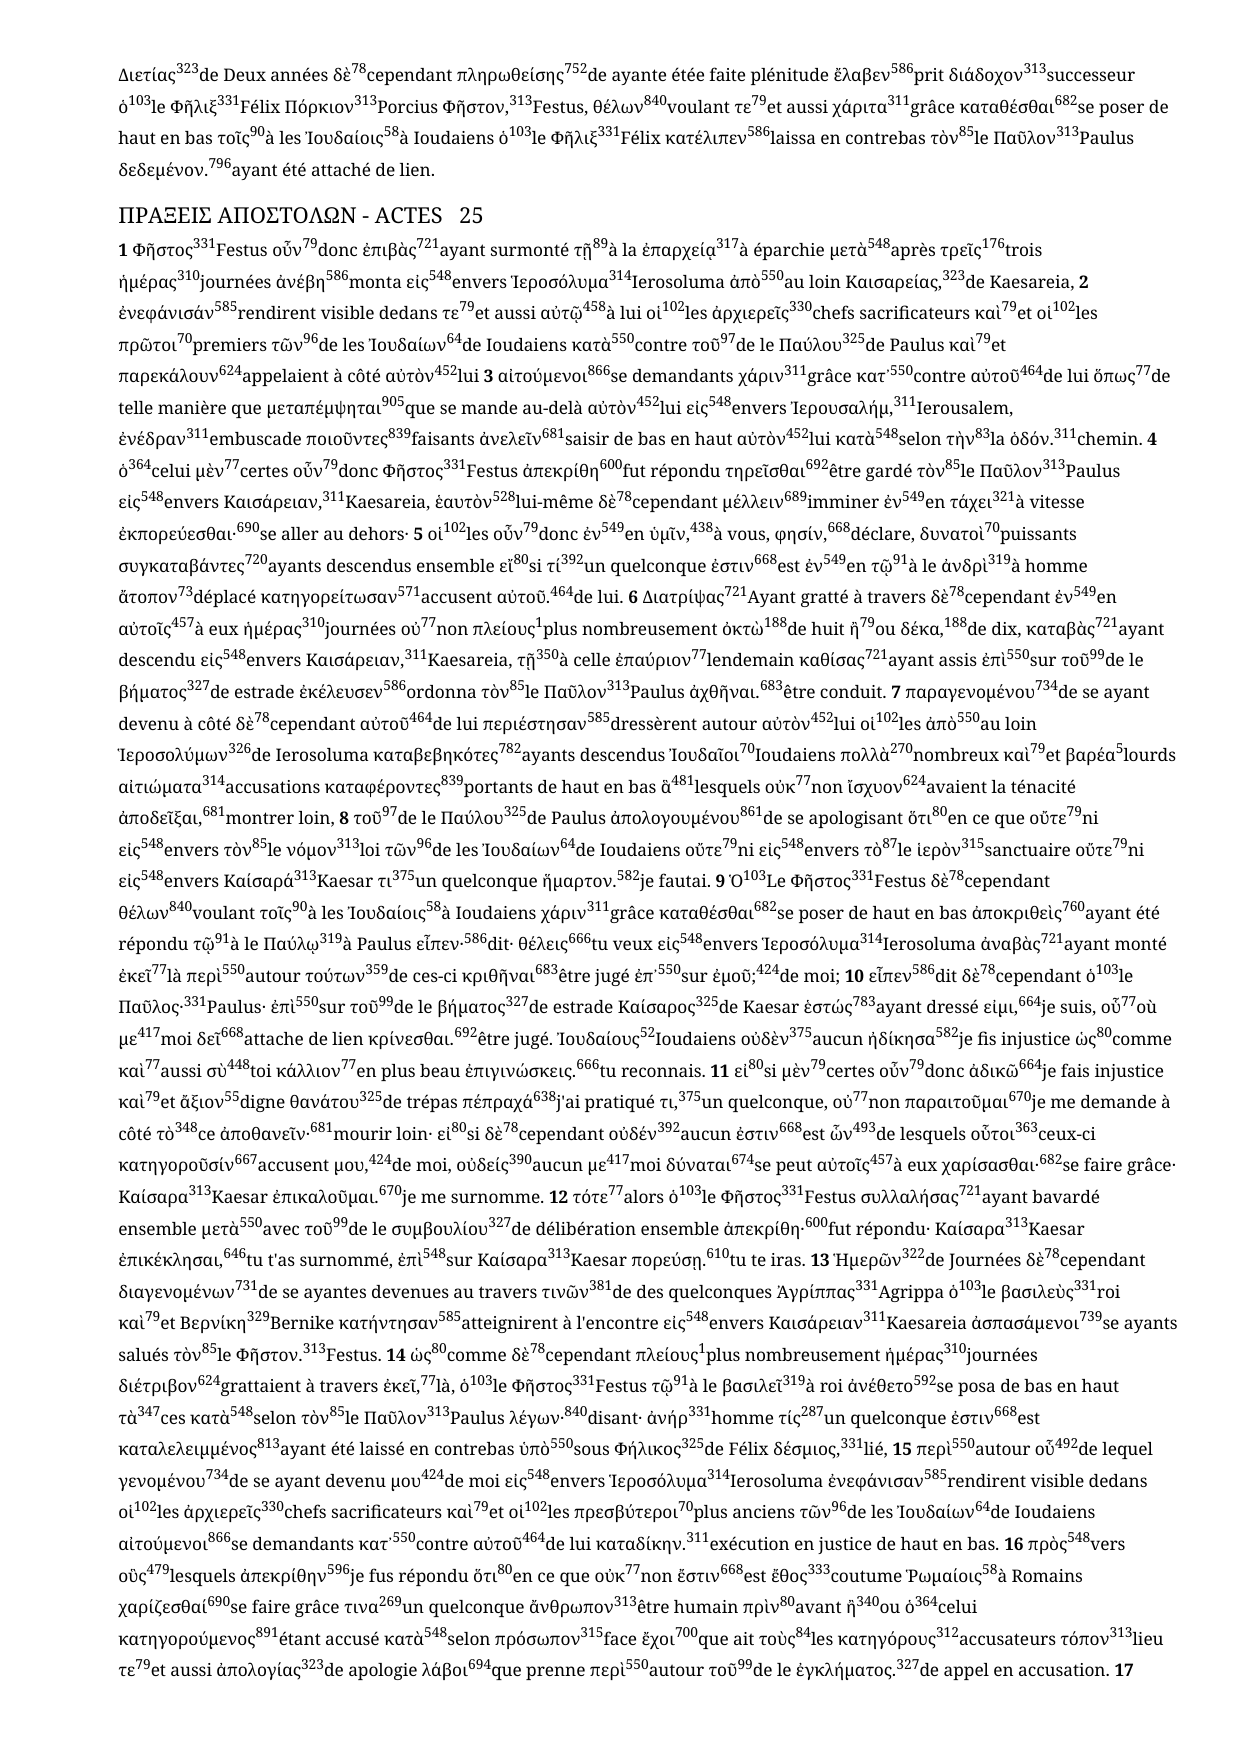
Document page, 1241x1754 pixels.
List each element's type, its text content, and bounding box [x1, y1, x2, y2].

text ΠΡΑΞΕΙΣ ΑΠΟΣΤΟΛΩΝ - ACTES 25 [118, 200, 1181, 230]
text 1 Φῆστος331Festus οὖν79donc ἐπιβὰς721ayant surmonté τῇ89à la ἐπαρχείᾳ317à éparchie μετὰ548après τρεῖς176trois ἡμέρας310journées ἀνέβη586monta εἰς548envers Ἱεροσόλυμα314Ierosoluma ἀπὸ550au loin Καισαρείας,323de Kaesareia, 2 ἐνεφάνισάν585rendirent visible dedans τε79et aussi αὐτῷ458à lui οἱ102les ἀρχιερεῖς330chefs sacrificateurs καὶ79et οἱ102les πρῶτοι70premiers τῶν96de les Ἰουδαίων64de Ioudaiens κατὰ550contre τοῦ97de le Παύλου325de Paulus καὶ79et παρεκάλουν624appelaient à côté αὐτὸν452lui 3 αἰτούμενοι866se demandants χάριν311grâce κατ᾽550contre αὐτοῦ464de lui ὅπως77de telle manière que μεταπέμψηται905que se mande au-delà αὐτὸν452lui εἰς548envers Ἰερουσαλήμ,311Ierousalem, ἐνέδραν311embuscade ποιοῦντες839faisants ἀνελεῖν681saisir de bas en haut αὐτὸν452lui κατὰ548selon τὴν83la ὁδόν.311chemin. 4 ὁ364celui μὲν77certes οὖν79donc Φῆστος331Festus ἀπεκρίθη600fut répondu τηρεῖσθαι692être gardé τὸν85le Παῦλον313Paulus εἰς548envers Καισάρειαν,311Kaesareia, ἑαυτὸν528lui-même δὲ78cependant μέλλειν689imminer ἐν549en τάχει321à vitesse ἐκπορεύεσθαι·690se aller au dehors· 5 οἱ102les οὖν79donc ἐν549en ὑμῖν,438à vous, φησίν,668déclare, δυνατοὶ70puissants συγκαταβάντες720ayants descendus ensemble εἴ80si τί392un quelconque ἐστιν668est ἐν549en τῷ91à le ἀνδρὶ319à homme ἄτοπον73déplacé κατηγορείτωσαν571accusent αὐτοῦ.464de lui. 6 Διατρίψας721Ayant gratté à travers δὲ78cependant ἐν549en αὐτοῖς457à eux ἡμέρας310journées οὐ77non πλείους1plus nombreusement ὀκτὼ188de huit ἢ79ou δέκα,188de dix, καταβὰς721ayant descendu εἰς548envers Καισάρειαν,311Kaesareia, τῇ350à celle ἐπαύριον77lendemain καθίσας721ayant assis ἐπὶ550sur τοῦ99de le βήματος327de estrade ἐκέλευσεν586ordonna τὸν85le Παῦλον313Paulus ἀχθῆναι.683être conduit. 7 παραγενομένου734de se ayant devenu à côté δὲ78cependant αὐτοῦ464de lui περιέστησαν585dressèrent autour αὐτὸν452lui οἱ102les ἀπὸ550au loin Ἱεροσολύμων326de Ierosoluma καταβεβηκότες782ayants descendus Ἰουδαῖοι70Ioudaiens πολλὰ270nombreux καὶ79et βαρέα5lourds αἰτιώματα314accusations καταφέροντες839portants de haut en bas ἃ481lesquels οὐκ77non ἴσχυον624avaient la ténacité ἀποδεῖξαι,681montrer loin, 8 τοῦ97de le Παύλου325de Paulus ἀπολογουμένου861de se apologisant ὅτι80en ce que οὔτε79ni εἰς548envers τὸν85le νόμον313loi τῶν96de les Ἰουδαίων64de Ioudaiens οὔτε79ni εἰς548envers τὸ87le ἱερὸν315sanctuaire οὔτε79ni εἰς548envers Καίσαρά313Kaesar τι375un quelconque ἥμαρτον.582je fautai. 9 Ὁ103Le Φῆστος331Festus δὲ78cependant θέλων840voulant τοῖς90à les Ἰουδαίοις58à Ioudaiens χάριν311grâce καταθέσθαι682se poser de haut en bas ἀποκριθεὶς760ayant été répondu τῷ91à le Παύλῳ319à Paulus εἶπεν·586dit· θέλεις666tu veux εἰς548envers Ἱεροσόλυμα314Ierosoluma ἀναβὰς721ayant monté ἐκεῖ77là περὶ550autour τούτων359de ces-ci κριθῆναι683être jugé ἐπ᾽550sur ἐμοῦ;424de moi; 10 εἶπεν586dit δὲ78cependant ὁ103le Παῦλος·331Paulus· ἐπὶ550sur τοῦ99de le βήματος327de estrade Καίσαρος325de Kaesar ἑστώς783ayant dressé εἰμι,664je suis, οὗ77où με417moi δεῖ668attache de lien κρίνεσθαι.692être jugé. Ἰουδαίους52Ioudaiens οὐδὲν375aucun ἠδίκησα582je fis injustice ὡς80comme καὶ77aussi σὺ448toi κάλλιον77en plus beau ἐπιγινώσκεις.666tu reconnais. 11 εἰ80si μὲν79certes οὖν79donc ἀδικῶ664je fais injustice καὶ79et ἄξιον55digne θανάτου325de trépas πέπραχά638j'ai pratiqué τι,375un quelconque, οὐ77non παραιτοῦμαι670je me demande à côté τὸ348ce ἀποθανεῖν·681mourir loin· εἰ80si δὲ78cependant οὐδέν392aucun ἐστιν668est ὧν493de lesquels οὗτοι363ceux-ci κατηγοροῦσίν667accusent μου,424de moi, οὐδείς390aucun με417moi δύναται674se peut αὐτοῖς457à eux χαρίσασθαι·682se faire grâce· Καίσαρα313Kaesar ἐπικαλοῦμαι.670je me surnomme. 12 τότε77alors ὁ103le Φῆστος331Festus συλλαλήσας721ayant bavardé ensemble μετὰ550avec τοῦ99de le συμβουλίου327de délibération ensemble ἀπεκρίθη·600fut répondu· Καίσαρα313Kaesar ἐπικέκλησαι,646tu t'as surnommé, ἐπὶ548sur Καίσαρα313Kaesar πορεύσῃ.610tu te iras. 13 Ἡμερῶν322de Journées δὲ78cependant διαγενομένων731de se ayantes devenues au travers τινῶν381de des quelconques Ἀγρίππας331Agrippa ὁ103le βασιλεὺς331roi καὶ79et Βερνίκη329Bernike κατήντησαν585atteignirent à l'encontre εἰς548envers Καισάρειαν311Kaesareia ἀσπασάμενοι739se ayants salués τὸν85le Φῆστον.313Festus. 14 ὡς80comme δὲ78cependant πλείους1plus nombreusement ἡμέρας310journées διέτριβον624grattaient à travers ἐκεῖ,77là, ὁ103le Φῆστος331Festus τῷ91à le βασιλεῖ319à roi ἀνέθετο592se posa de bas en haut τὰ347ces κατὰ548selon τὸν85le Παῦλον313Paulus λέγων·840disant· ἀνήρ331homme τίς287un quelconque ἐστιν668est καταλελειμμένος813ayant été laissé en contrebas ὑπὸ550sous Φήλικος325de Félix δέσμιος,331lié, 15 περὶ550autour οὗ492de lequel γενομένου734de se ayant devenu μου424de moi εἰς548envers Ἱεροσόλυμα314Ierosoluma ἐνεφάνισαν585rendirent visible dedans οἱ102les ἀρχιερεῖς330chefs sacrificateurs καὶ79et οἱ102les πρεσβύτεροι70plus anciens τῶν96de les Ἰουδαίων64de Ioudaiens αἰτούμενοι866se demandants κατ᾽550contre αὐτοῦ464de lui καταδίκην.311exécution en justice de haut en bas. 16 πρὸς548vers οὓς479lesquels ἀπεκρίθην596je fus répondu ὅτι80en ce que οὐκ77non ἔστιν668est ἔθος333coutume Ῥωμαίοις58à Romains χαρίζεσθαί690se faire grâce τινα269un quelconque ἄνθρωπον313être humain πρὶν80avant ἢ340ou ὁ364celui κατηγορούμενος891étant accusé κατὰ548selon πρόσωπον315face ἔχοι700que ait τοὺς84les κατηγόρους312accusateurs τόπον313lieu τε79et aussi ἀπολογίας323de apologie λάβοι694que prenne περὶ550autour τοῦ99de le ἐγκλήματος.327de appel en accusation. 17 συνελθόντων715de ayants venus ensemble οὖν79donc [αὐτῶν]463[de eux] ἐνθάδε77ici-même ἀναβολὴν311repousse de bas en haut μηδεμίαν267pas une ποιησάμενος740se ayant fait τῇ350à celle ἑξῆς77suivant καθίσας721ayant assis ἐπὶ550sur τοῦ99de le βήματος327de estrade ἐκέλευσα582j'ordonnai ἀχθῆναι683être conduit τὸν85le ἄνδρα·313homme· 18 περὶ550autour οὗ492de lequel σταθέντες759ayants étés dressés οἱ102les κατήγοροι330accusateurs οὐδεμίαν267aucune αἰτίαν311cause ἔφερον624portaient ὧν493de lesquels ἐγὼ431moi ὑπενόουν621je soupçonnais πονηρῶν,66de méchants, 19 ζητήματα314sujets de recherches δέ78cependant τινα270des quelconques περὶ550autour τῆς255de la ἰδίας125de en propre δεισιδαιμονίας323de peur de démon εἶχον624avaient πρὸς548vers αὐτὸν452lui καὶ79et περί550autour τινος281de un quelconque Ἰησοῦ325de Iésous τεθνηκότος778de ayant été mort ὃν480lequel ἔφασκεν625affirmait ὁ103le Παῦλος331Paulus ζῆν.689vivre. 20 ἀπορούμενος867se embarrassant δὲ78cependant ἐγὼ431moi τὴν83la περὶ550autour τούτων359de ces-ci ζήτησιν311recherche ἔλεγον621je disais εἰ80si βούλοιτο703que se ait dessein πορεύεσθαι690se aller εἰς548envers Ἱεροσόλυμα314Ierosoluma κἀκεῖ77et là κρίνεσθαι692être jugé περὶ550autour τούτων.359de ces-ci. 21 τοῦ97de le δὲ78cependant Παύλου325de Paulus ἐπικαλεσαμένου734de se ayant surnommé τηρηθῆναι683être gardé αὐτὸν528lui-même εἰς548envers τὴν83la τοῦ97de le Σεβαστοῦ65de Vénérable διάγνωσιν,311diagnose, ἐκέλευσα582j'ordonnai τηρεῖσθαι692être gardé αὐτὸν452lui ἕως80jusqu'à ce que οὗ494de lequel ἀναπέμψω895que je mande de bas en haut αὐτὸν452lui πρὸς548vers Καίσαρα.313Kaesar. 22 Ἀγρίππας331Agrippa δὲ78cependant πρὸς548vers τὸν85le Φῆστον·313Festus· ἐβουλόμην627je m'avais dessein καὶ77aussi αὐτὸς513moi-même τοῦ97de le ἀνθρώπου325de être humain ἀκοῦσαι.681écouter. αὔριον,77demain, φησίν,668déclare, ἀκούσῃ610tu te écouteras αὐτοῦ.464de lui. 23 Τῇ350à Celle οὖν79donc ἐπαύριον77lendemain ἐλθόντος716de ayant venu τοῦ97de le Ἀγρίππα325de Agrippa καὶ79et τῆς95de la Βερνίκης323de Bernike μετὰ550avec πολλῆς279de nombreuse φαντασίας323de fantaisie καὶ79et εἰσελθόντων715de ayants venus à l'intérieur εἰς548envers τὸ87le ἀκροατήριον315auditorium σύν549avec τε79et aussi χιλιάρχοις318à chiliarques καὶ79et ἀνδράσιν318à hommes τοῖς351à ceux κατ᾽548selon ἐξοχὴν311excellence τῆς95de la πόλεως323de cité καὶ79et κελεύσαντος716de ayant ordonné τοῦ97de le Φήστου325de Festus ἤχθη600fut conduit ὁ103le Παῦλος.331Paulus. 24 καί79et φησιν668déclare ὁ103le Φῆστος·331Festus· Ἀγρίππα337Agrippa βασιλεῦ337roi καὶ79et πάντες290tous οἱ368ceux συμπαρόντες844étants à côté avec ἡμῖν419à nous ἄνδρες,336hommes, θεωρεῖτε665vous observez τοῦτον346celui-ci περὶ550autour οὗ492de lequel ἅπαν289en totalité τὸ105le πλῆθος333multitude τῶν96de les Ἰουδαίων64de Ioudaiens ἐνέτυχόν585intercédèrent μοι420à moi ἔν549en τε79et aussi Ἱεροσολύμοις320à Ierosoluma καὶ79et ἐνθάδε77ici-même βοῶντες839beuglants μὴ77ne pas δεῖν689attacher de lien αὐτὸν452lui ζῆν689vivre μηκέτι.77ne pas plus. 25 ἐγὼ431moi δὲ78cependant κατελαβόμην588je me pris de haut en bas μηδὲν375pas un ἄξιον55digne αὐτὸν452lui θανάτου325de trépas πεπραχέναι,686avoir pratiqué, αὐτοῦ537de lui-même δὲ78cependant τούτου358de celui-ci ἐπικαλεσαμένου734de se ayant surnommé τὸν85le Σεβαστὸν53Vénérable ἔκρινα582je jugeai πέμπειν.689mander. 26 περὶ550autour οὗ492de lequel ἀσφαλές55sécurisant τι271un quelconque γράψαι681grapher τῷ251à le κυρίῳ319à Maître οὐκ77non ἔχω,664j'ai, διὸ79c'est pourquoi προήγαγον582je menai devant αὐτὸν452lui ἐφ᾽550sur ὑμῶν441de vous καὶ79et μάλιστα77surtout ἐπὶ550sur σοῦ,442de toi, βασιλεῦ337roi Ἀγρίππα,337Agrippa, ὅπως80de telle manière que τῆς95de la ἀνακρίσεως323de jugement de bas en haut γενομένης732de se ayante devenue σχῶ895que j'aie τί375un quelconque γράψω·895que je graphe· 27 ἄλογον49sans discours γάρ79car μοι420à moi δοκεῖ668estime πέμποντα822mandant δέσμιον313lié μὴ77ne pas καὶ77aussi τὰς82les κατ᾽550contre αὐτοῦ464de lui αἰτίας310causes σημᾶναι.681signifier. [118, 234, 1181, 1682]
